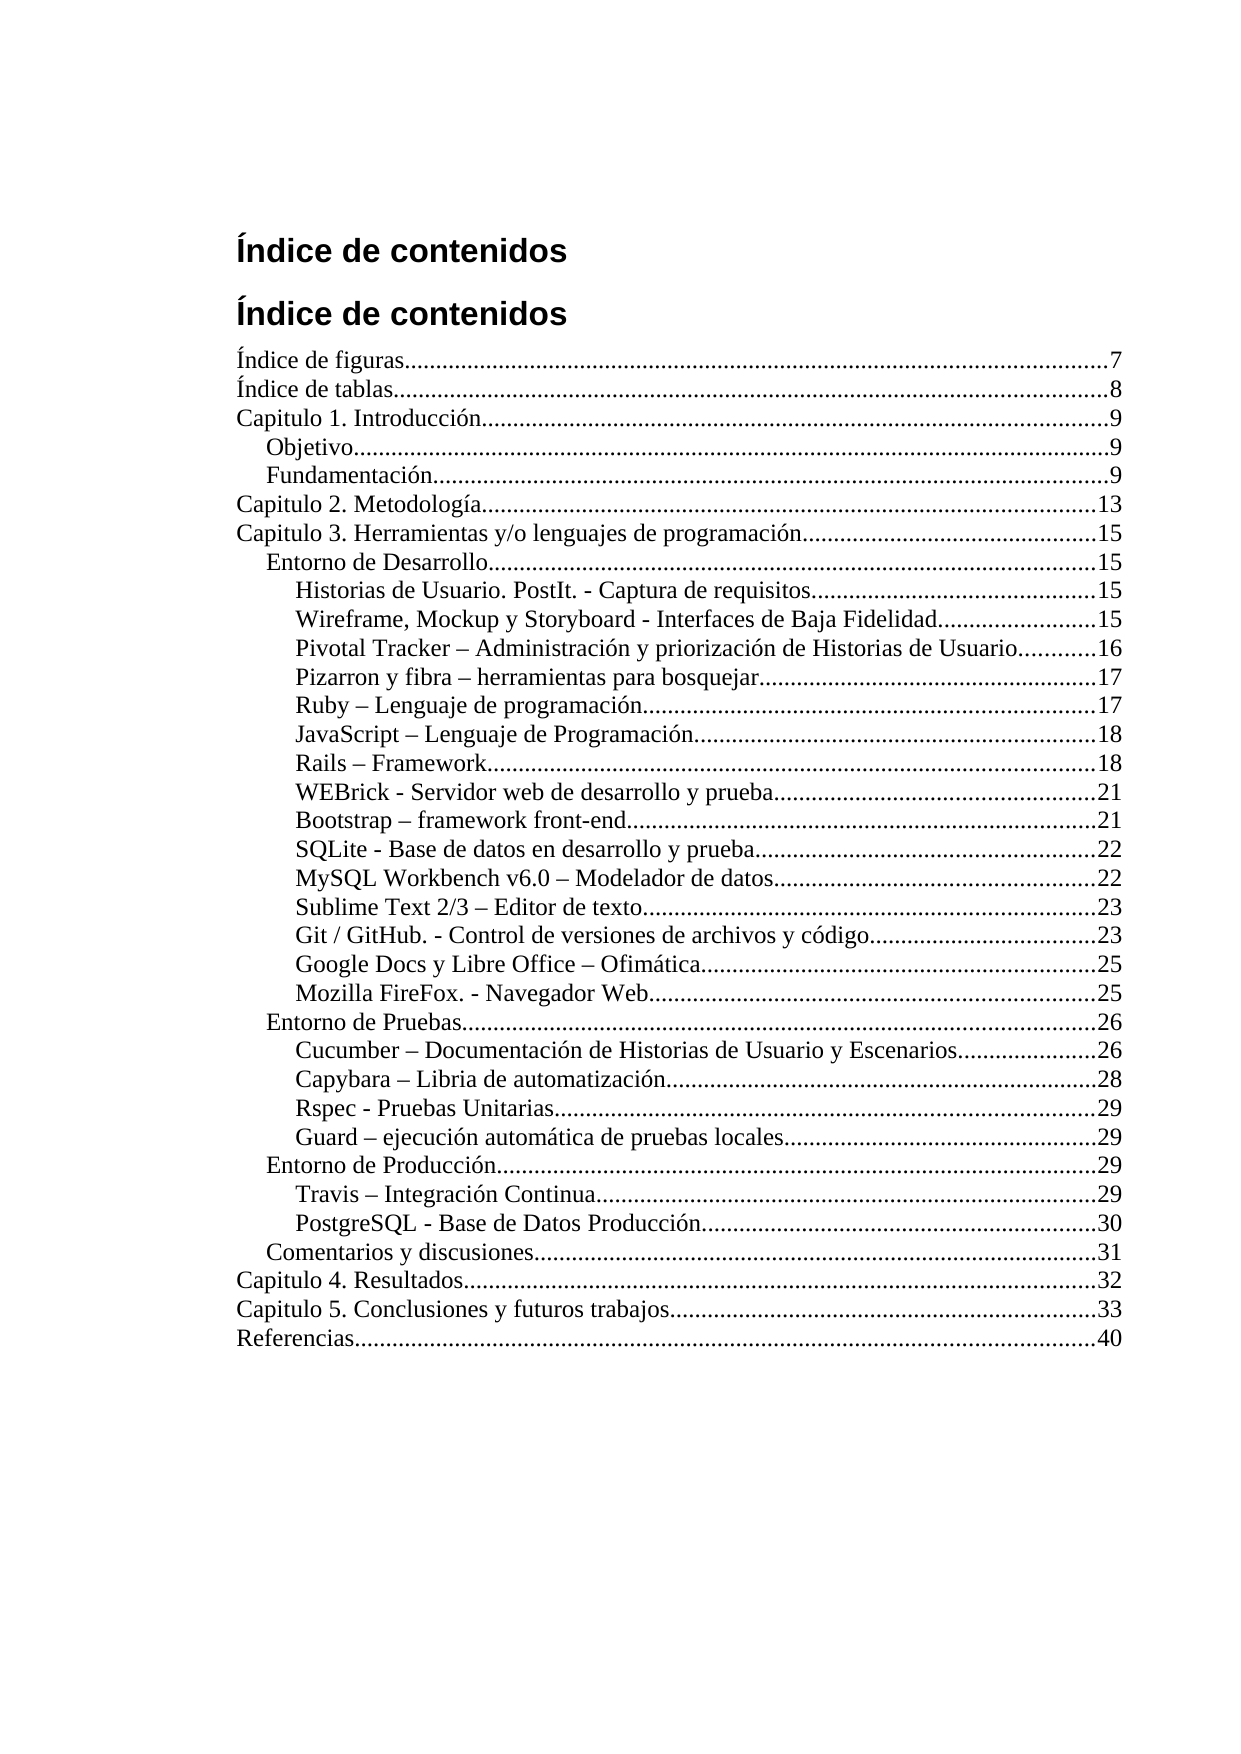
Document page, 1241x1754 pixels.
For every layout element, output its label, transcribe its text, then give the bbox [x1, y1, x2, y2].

text Referencias 40 [236, 1323, 1122, 1352]
text Comentarios y discusiones. 31 [266, 1237, 1122, 1265]
text Pizarron y fibra – herramientas para bosquejar. 17 [295, 662, 1122, 690]
text Cucumber – Documentación de Historias de Usuario y Escenarios. 26 [295, 1035, 1122, 1064]
text Sublime Text 2/3 – Editor de texto. 23 [295, 892, 1122, 920]
text Índice de tablas 8 [236, 374, 1122, 403]
text Bootstrap – framework front-end. 21 [295, 805, 1122, 834]
text Capitulo 2. Metodología 13 [236, 489, 1122, 518]
text MySQL Workbench v6.0 – Modelador de datos. 22 [295, 863, 1122, 892]
text WEBrick - Servidor web de desarrollo y prueba. 21 [295, 777, 1122, 805]
text Wireframe, Mockup y Storyboard - Interfaces de Baja Fidelidad. 15 [295, 604, 1122, 633]
text Pivotal Tracker – Administración y priorización de Historias de Usuario. 16 [295, 633, 1122, 662]
text Capitulo 5. Conclusiones y futuros trabajos 33 [236, 1294, 1122, 1323]
text Mozilla FireFox. - Navegador Web. 25 [295, 978, 1122, 1007]
text Historias de Usuario. PostIt. - Captura de requisitos. 15 [295, 575, 1122, 604]
text Capitulo 4. Resultados 32 [236, 1265, 1122, 1294]
text Guard – ejecución automática de pruebas locales. 29 [295, 1122, 1122, 1150]
text Objetivo. 9 [266, 432, 1122, 460]
text Entorno de Pruebas 26 [266, 1007, 1122, 1035]
text PostgreSQL - Base de Datos Producción. 30 [295, 1208, 1122, 1237]
text Entorno de Desarrollo. 15 [266, 547, 1122, 575]
text Capitulo 1. Introducción 9 [236, 403, 1122, 432]
text Rails – Framework. 18 [295, 748, 1122, 777]
text Travis – Integración Continua. 29 [295, 1179, 1122, 1208]
text Índice de figuras 7 [236, 345, 1122, 374]
text JavaScript – Lenguaje de Programación. 18 [295, 719, 1122, 748]
subtitle Índice de contenidos [236, 294, 1122, 333]
text Capybara – Libria de automatización. 28 [295, 1064, 1122, 1093]
subtitle Índice de contenidos [236, 231, 1122, 269]
text Google Docs y Libre Office – Ofimática. 25 [295, 949, 1122, 978]
text Fundamentación 9 [266, 460, 1122, 489]
text Capitulo 3. Herramientas y/o lenguajes de programación 15 [236, 518, 1122, 547]
text Entorno de Producción 29 [266, 1150, 1122, 1179]
text SQLite - Base de datos en desarrollo y prueba. 22 [295, 834, 1122, 863]
text Ruby – Lenguaje de programación. 17 [295, 690, 1122, 719]
text Rspec - Pruebas Unitarias. 29 [295, 1093, 1122, 1122]
text Git / GitHub. - Control de versiones de archivos y código. 23 [295, 920, 1122, 949]
